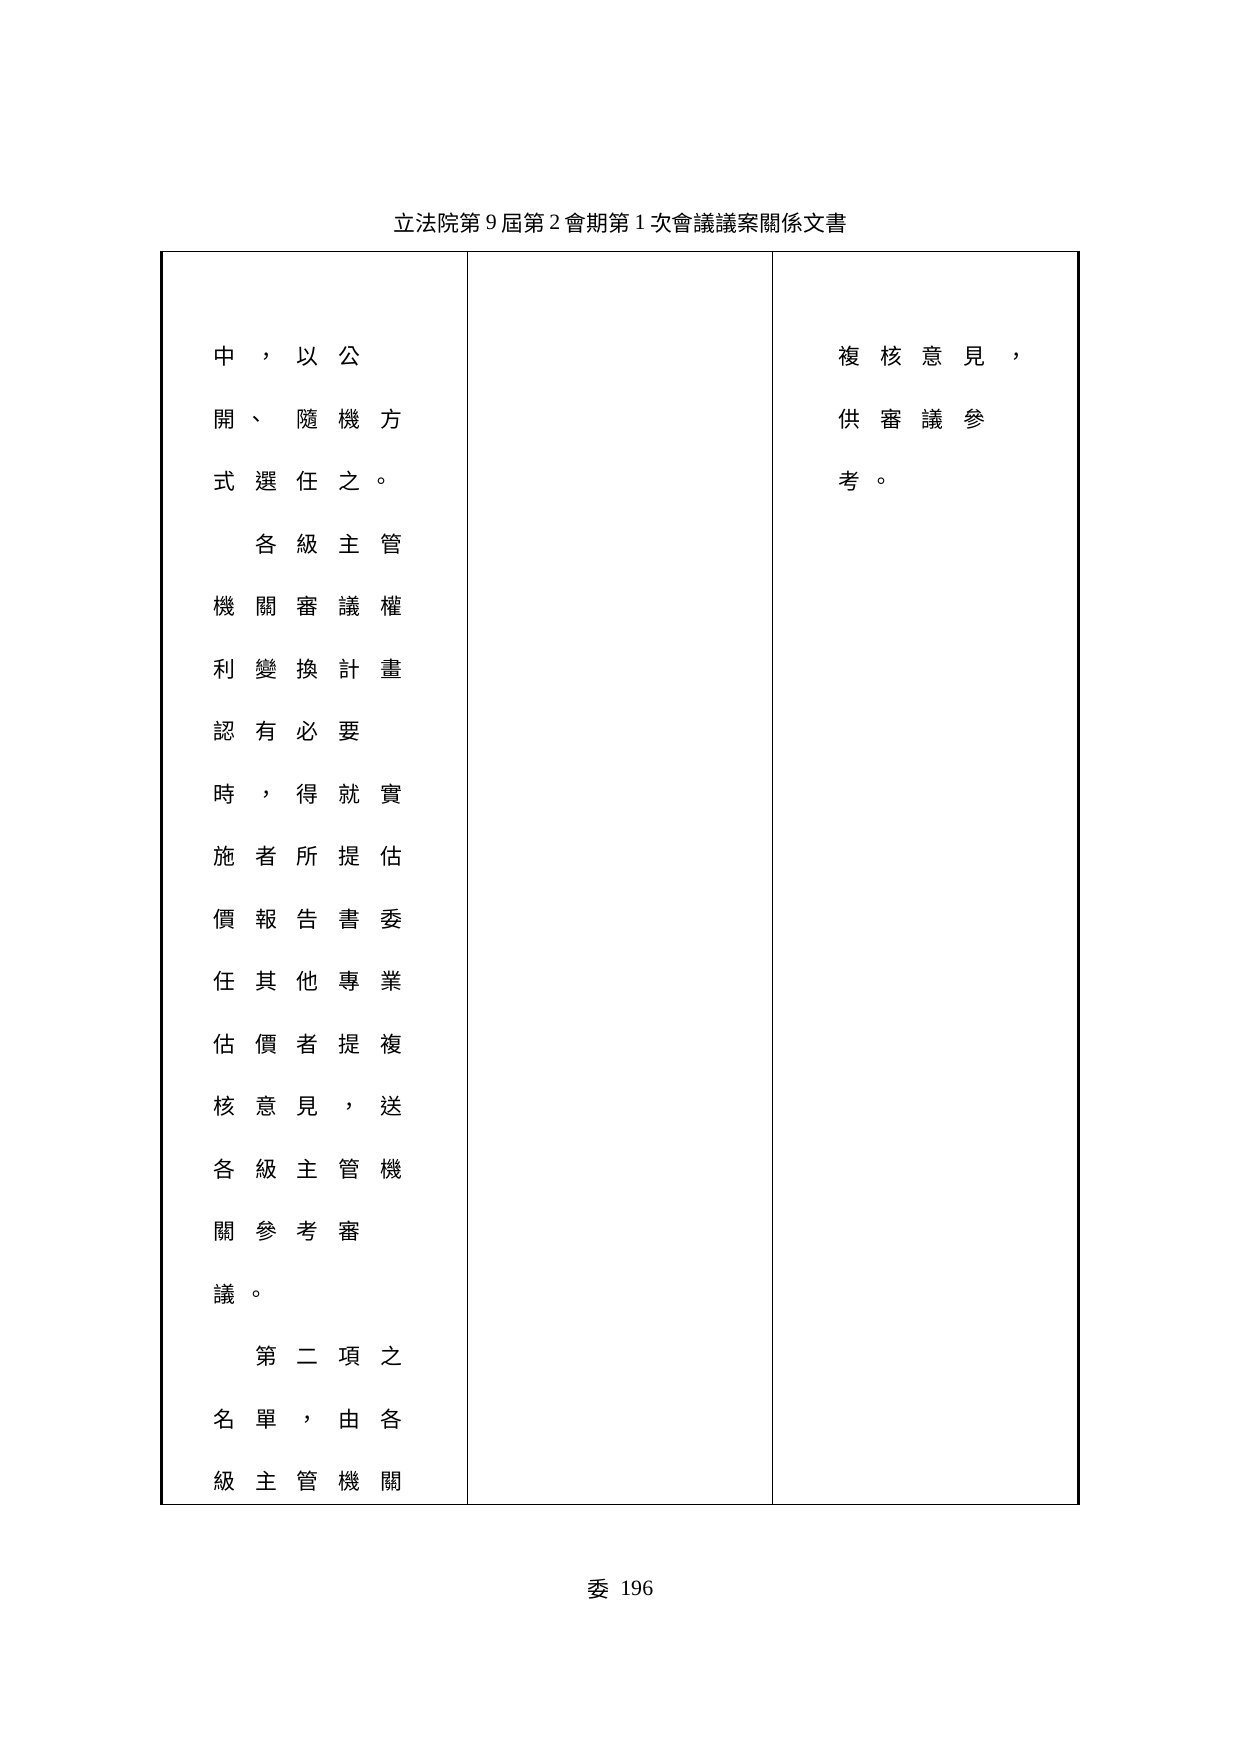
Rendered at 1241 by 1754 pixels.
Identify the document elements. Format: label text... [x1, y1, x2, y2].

table_cell 中，以公開、隨機方式選任之。 各級主管機關審議權利變換計畫認有必要時，得就實施者所提估價報告書委任其他專業估價者提複核意見，送各級主管機關參考審議。 第二項之名單，由各級主管機關 [163, 252, 467, 1504]
table_cell 複核意見，供審議參考。 [773, 252, 1077, 1504]
table_cell [468, 252, 772, 1504]
